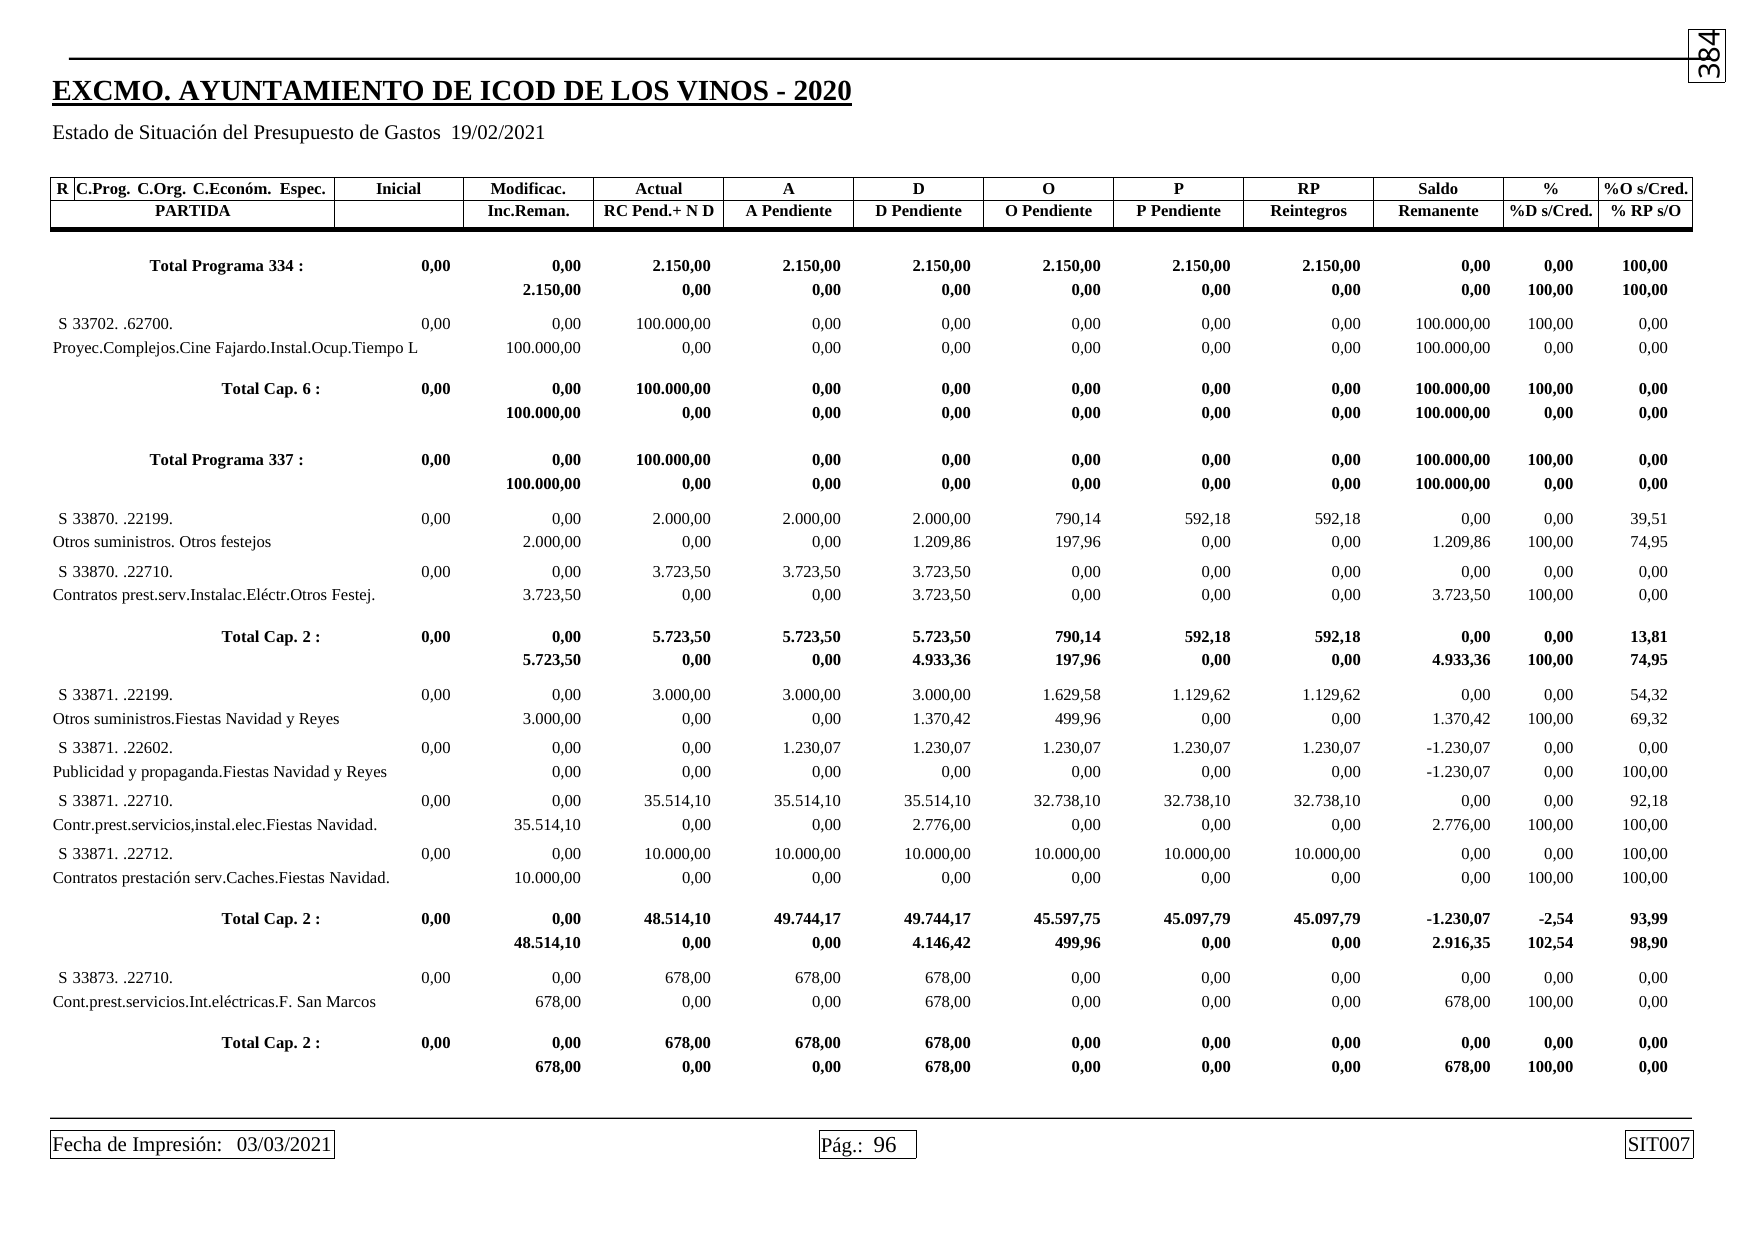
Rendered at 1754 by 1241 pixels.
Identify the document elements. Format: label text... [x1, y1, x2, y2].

subtitle EXCMO. AYUNTAMIENTO DE ICOD DE LOS VINOS - 2020 [52, 73, 1704, 107]
text 384 [1689, 31, 1724, 82]
text Estado de Situación del Presupuesto de Gastos 19/02/2021 [52, 120, 1704, 144]
